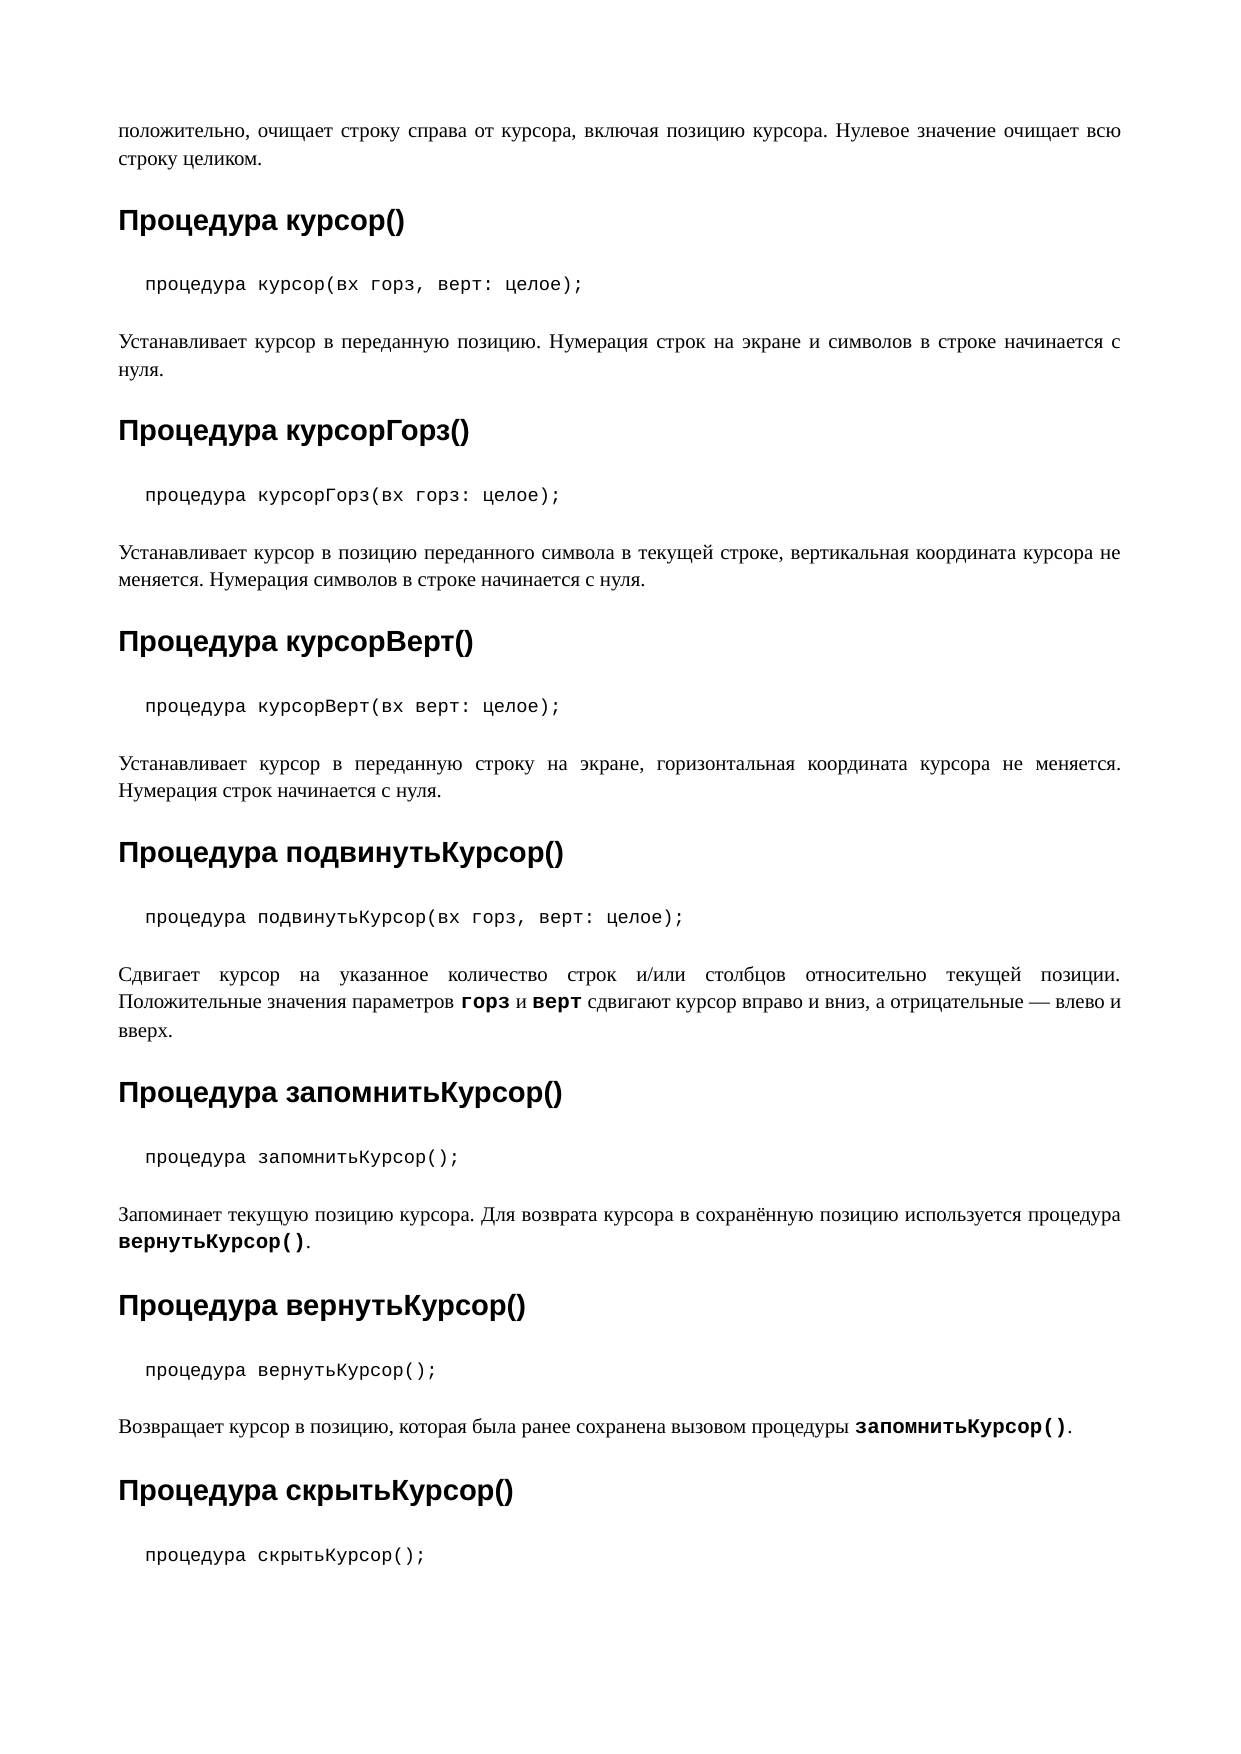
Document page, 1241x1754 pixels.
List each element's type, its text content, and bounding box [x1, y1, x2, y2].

text положительно, очищает строку справа от курсора, включая позицию курсора. Нулевое значение очищает всю строку целиком. [118, 118, 1122, 170]
subtitle Процедура скрытьКурсор() [118, 1473, 1122, 1507]
text Возвращает курсор в позицию, которая была ранее сохранена вызовом процедуры запомнитьКурсор(). [118, 1414, 1122, 1440]
text процедура курсорВерт(вх верт: целое); [136, 688, 1104, 727]
text процедура подвинутьКурсор(вх горз, верт: целое); [136, 899, 1104, 938]
text Сдвигает курсор на указанное количество строк и/или столбцов относительно текущей позиции. Положительные значения параметров горз и верт сдвигают курсор вправо и вниз, а отрицательные — влево и вверх. [118, 961, 1122, 1042]
subtitle Процедура курсорВерт() [118, 624, 1122, 658]
subtitle Процедура курсорГорз() [118, 413, 1122, 447]
text процедура скрытьКурсор(); [136, 1537, 1104, 1576]
subtitle Процедура подвинутьКурсор() [118, 835, 1122, 868]
text Устанавливает курсор в позицию переданного символа в текущей строке, вертикальная координата курсора не меняется. Нумерация символов в строке начинается с нуля. [118, 540, 1122, 591]
text Запоминает текущую позицию курсора. Для возврата курсора в сохранённую позицию используется процедура вернутьКурсор(). [118, 1202, 1122, 1255]
subtitle Процедура курсор() [118, 202, 1122, 236]
text Устанавливает курсор в переданную строку на экране, горизонтальная координата курсора не меняется. Нумерация строк начинается с нуля. [118, 751, 1122, 802]
subtitle Процедура вернутьКурсор() [118, 1288, 1122, 1321]
text процедура вернутьКурсор(); [136, 1352, 1104, 1391]
text процедура курсорГорз(вх горз: целое); [136, 477, 1104, 516]
text Устанавливает курсор в переданную позицию. Нумерация строк на экране и символов в строке начинается с нуля. [118, 329, 1122, 381]
subtitle Процедура запомнитьКурсор() [118, 1075, 1122, 1109]
text процедура запомнитьКурсор(); [136, 1139, 1104, 1178]
text процедура курсор(вх горз, верт: целое); [136, 266, 1104, 305]
